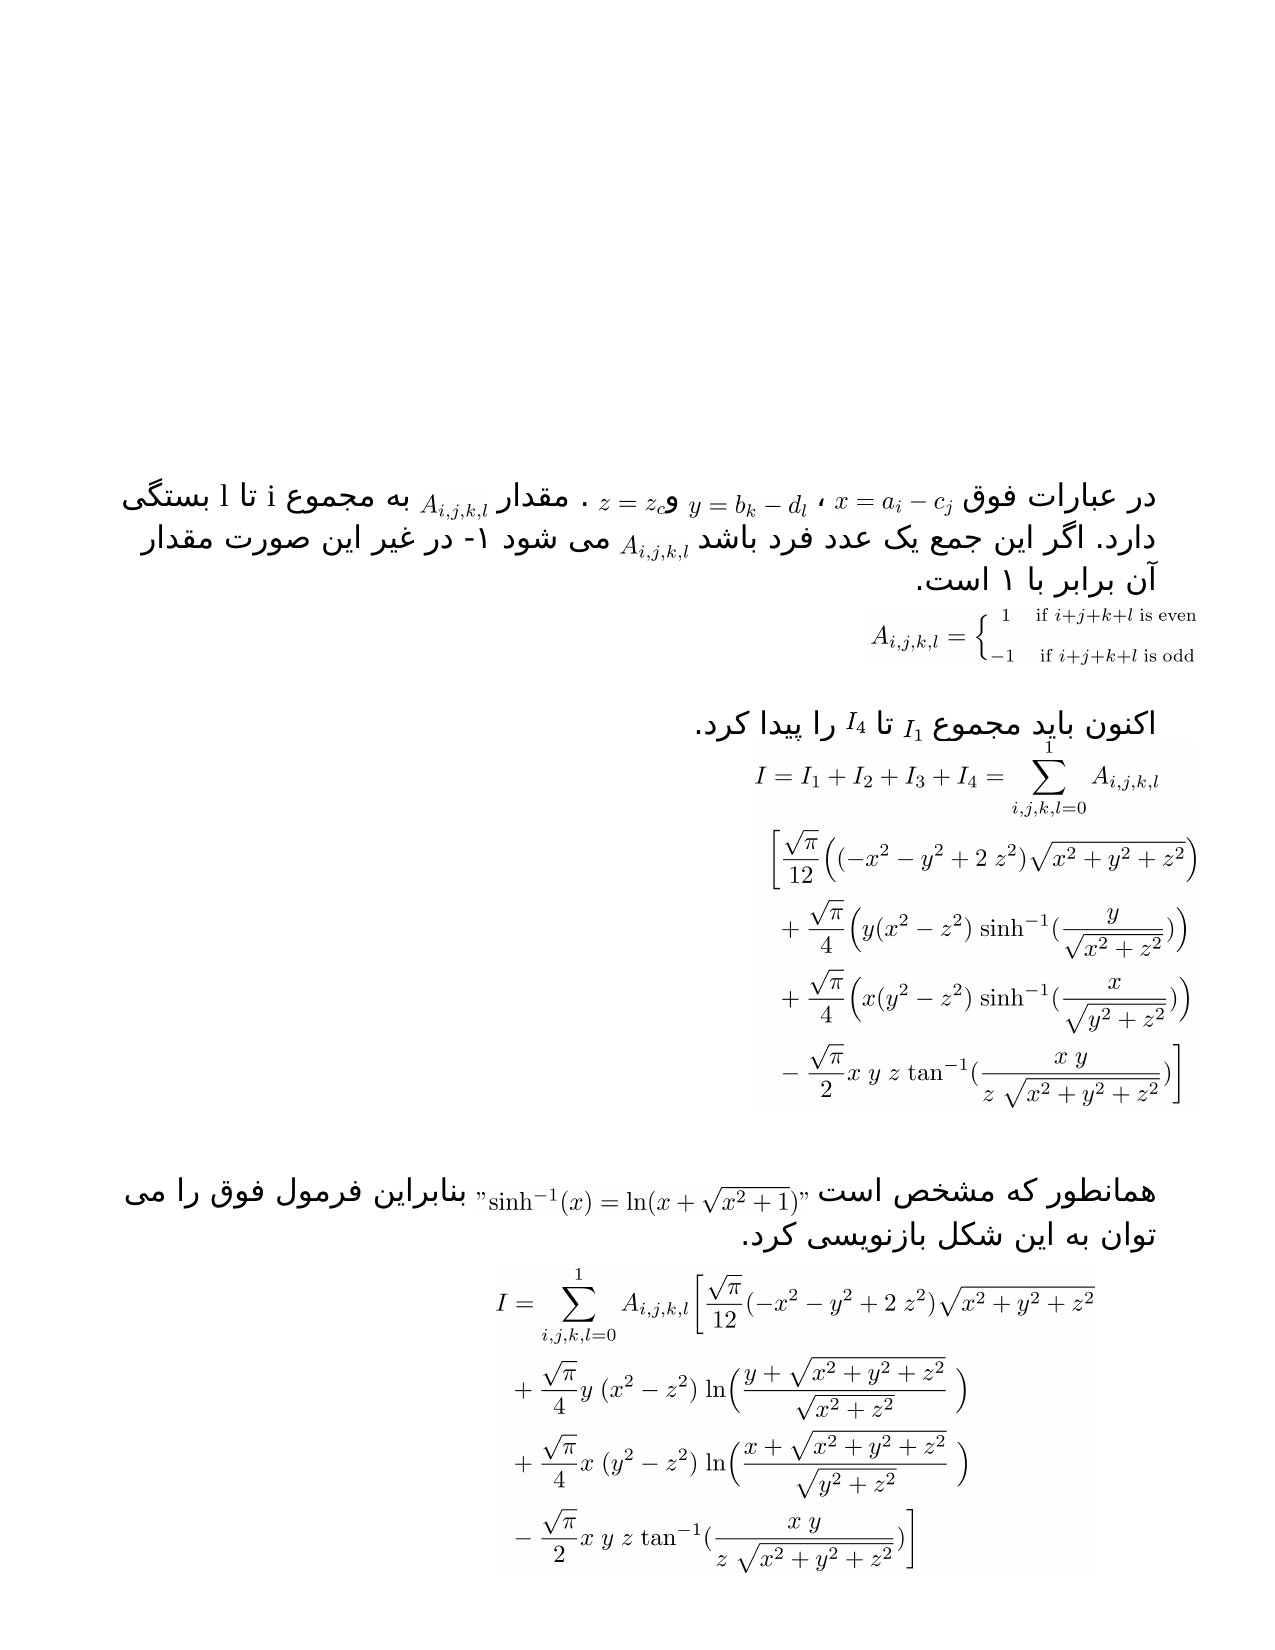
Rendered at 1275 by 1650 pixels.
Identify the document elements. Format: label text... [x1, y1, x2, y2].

text همانطور که مشخص است بنابراین فرمول فوق را می توان به این شکل بازنویسی کرد. [118, 1173, 1157, 1252]
picture [477, 1187, 808, 1216]
picture [835, 497, 952, 516]
picture [599, 499, 665, 514]
picture [755, 741, 1196, 1108]
text اکنون باید مجموع تا را پیدا کرد. [118, 705, 1157, 741]
picture [689, 495, 806, 518]
picture [871, 608, 1196, 665]
picture [496, 1268, 1095, 1573]
picture [620, 535, 688, 561]
picture [420, 494, 487, 520]
text در عبارات فوق ، و . مقدار به مجموع i تا l بستگی دارد. اگر این جمع یک عدد فرد باشد می شود ۱- در غیر این صورت مقدار آن برابر با ۱ است. [118, 477, 1157, 597]
